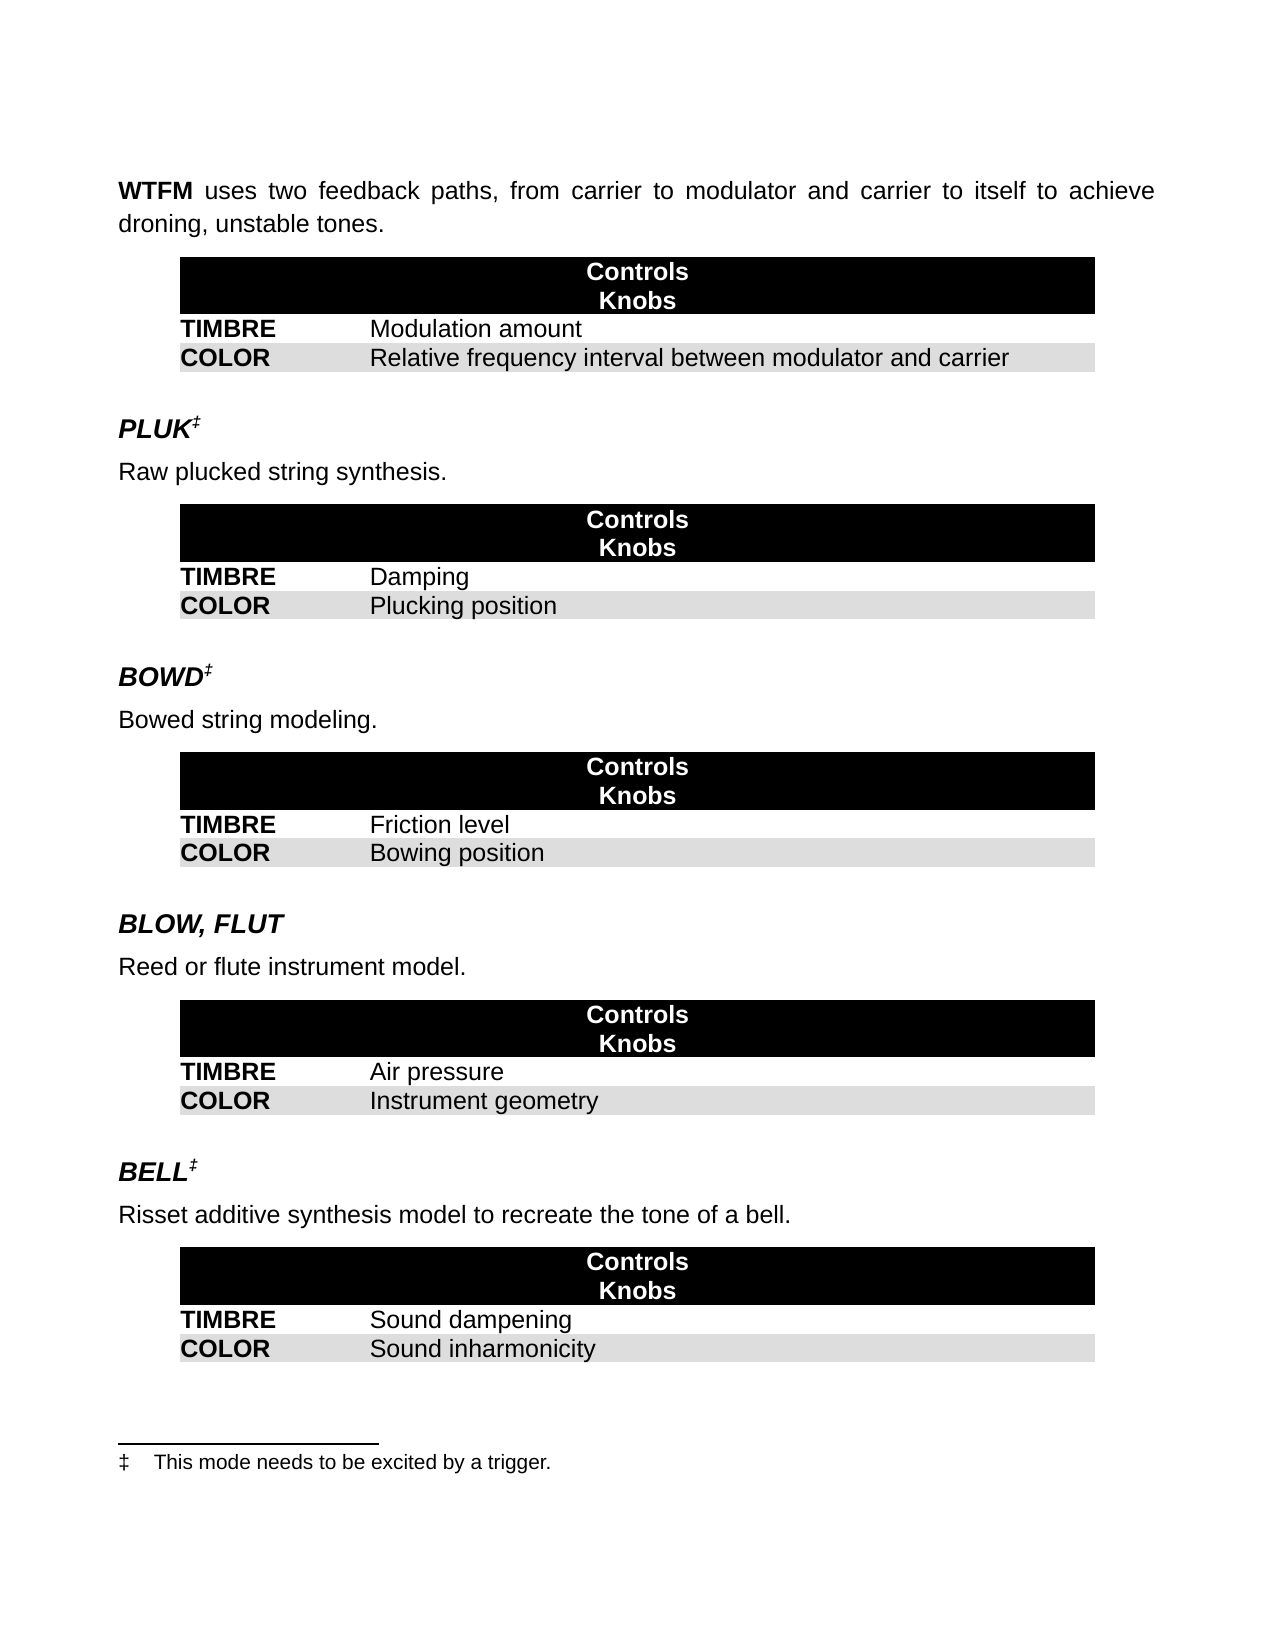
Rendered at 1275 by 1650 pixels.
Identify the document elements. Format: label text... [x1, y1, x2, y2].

table_cell TIMBRE [180, 1057, 369, 1086]
subtitle PLUK [118, 413, 1157, 444]
table_cell TIMBRE [180, 1305, 369, 1334]
subtitle BELL‡ [118, 1156, 1157, 1187]
subtitle BLOW, FLUT [118, 908, 1157, 940]
table_cell Damping [370, 562, 1095, 591]
text WTFM uses two feedback paths, from carrier to modulator and carrier to itself to achieve droning, unstable tones. [118, 176, 1157, 238]
table_cell TIMBRE [180, 562, 369, 591]
subtitle BOWD‡ [118, 661, 1157, 692]
text This mode needs to be excited by a trigger. [118, 1450, 1157, 1474]
table_cell Modulation amount [370, 315, 1095, 343]
text Raw plucked string synthesis. [118, 457, 1157, 486]
table_cell Friction level [370, 810, 1095, 838]
table_cell Air pressure [370, 1057, 1095, 1086]
table_cell TIMBRE [180, 315, 369, 343]
text Bowed string modeling. [118, 704, 1157, 733]
text Risset additive synthesis model to recreate the tone of a bell. [118, 1200, 1157, 1228]
table_cell TIMBRE [180, 810, 369, 838]
table_cell Sound dampening [370, 1305, 1095, 1334]
text Reed or flute instrument model. [118, 952, 1157, 981]
